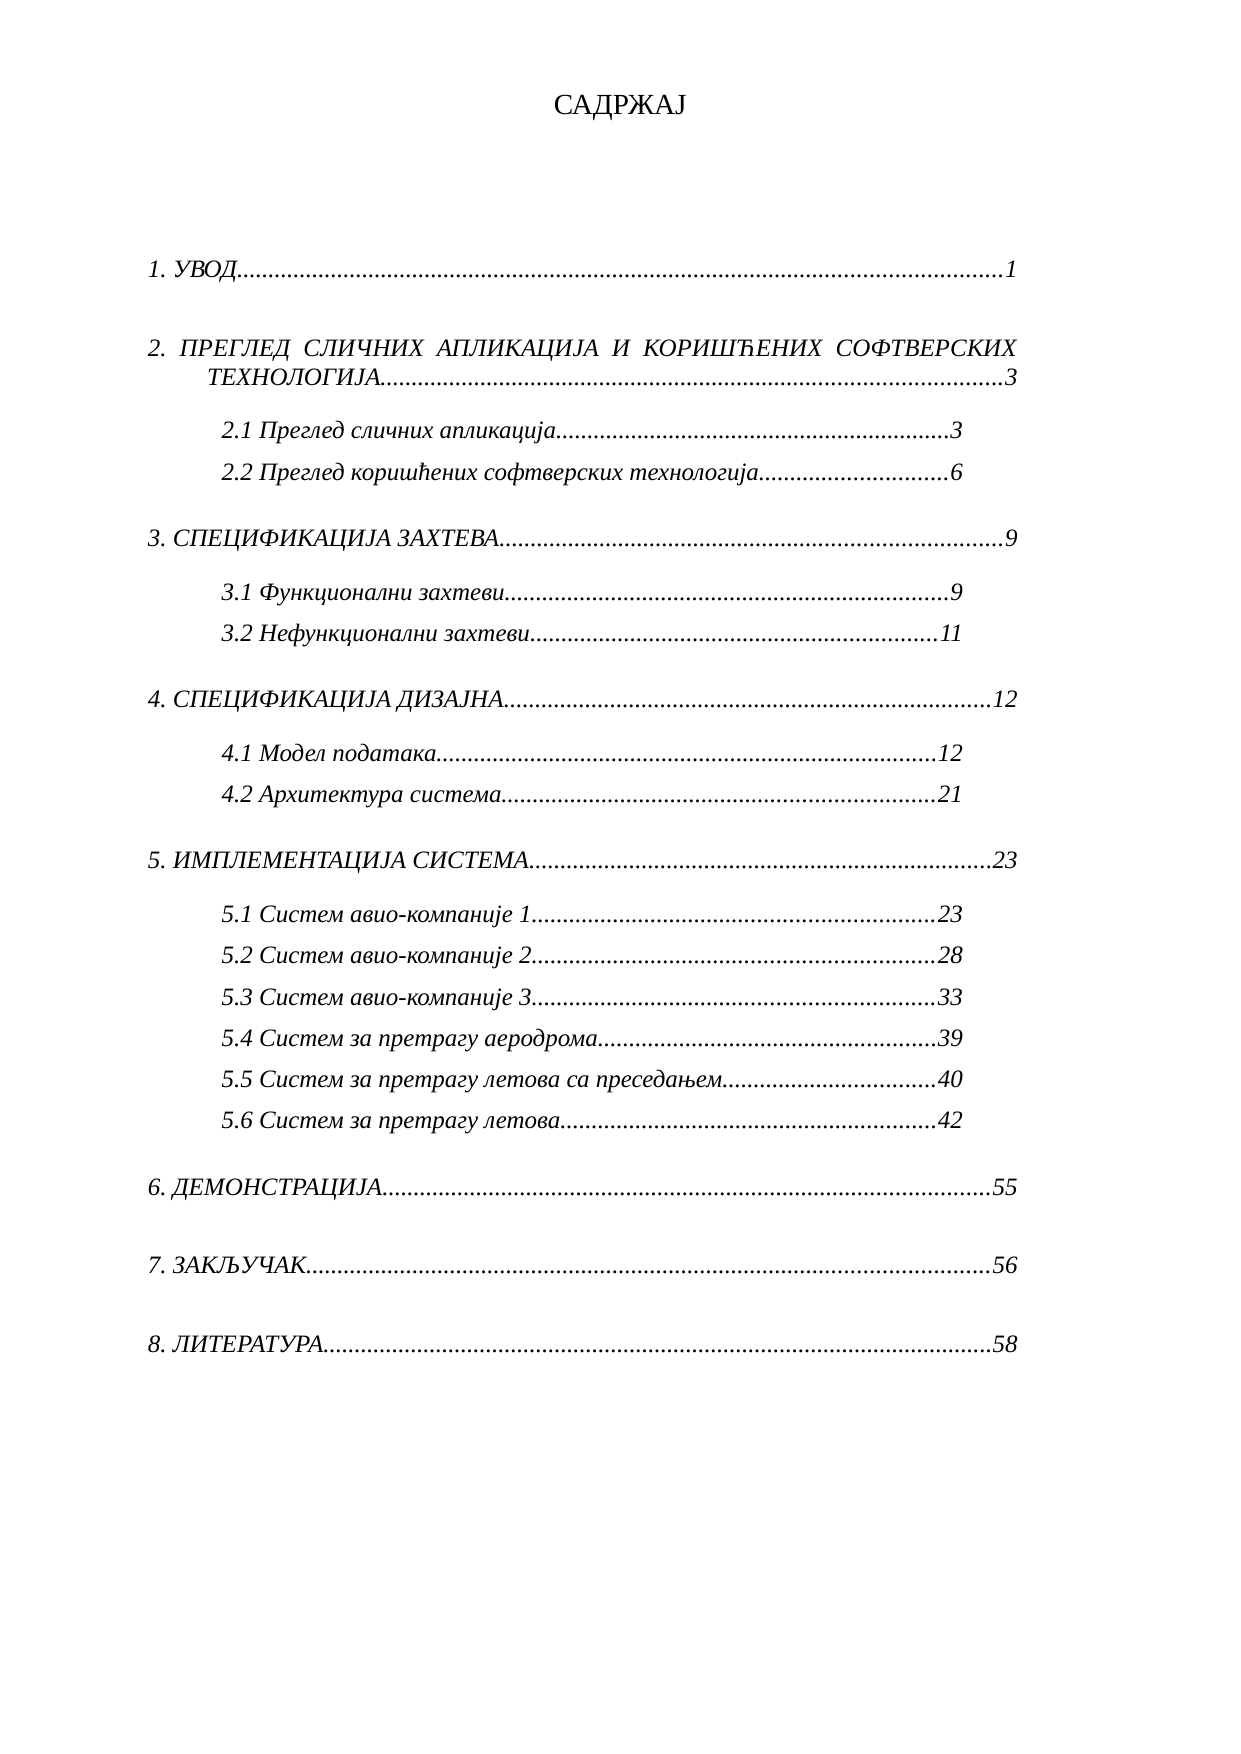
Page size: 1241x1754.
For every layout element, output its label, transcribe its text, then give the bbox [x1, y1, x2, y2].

text 5.4 Систем за претрагу аеродрома 39 [221, 1023, 963, 1052]
text 5.3 Систем авио-компаније 3 33 [221, 982, 963, 1010]
text 2.1 Преглед сличних апликација 3 [221, 415, 963, 444]
text 2. ПРЕГЛЕД СЛИЧНИХ АПЛИКАЦИЈА И КОРИШЋЕНИХ СОФТВЕРСКИХ ТЕХНОЛОГИЈА 3 [148, 333, 1017, 390]
text 5.6 Систем за претрагу летова 42 [221, 1105, 963, 1134]
text 5.2 Систем авио-компаније 2 28 [221, 940, 963, 969]
text 3.1 Функционални захтеви 9 [221, 577, 963, 605]
text 5.5 Систем за претрагу летова са преседањем 40 [221, 1064, 963, 1093]
text 5. ИМПЛЕМЕНТАЦИЈА СИСТЕМА 23 [148, 845, 1017, 874]
text 7. ЗАКЉУЧАК 56 [148, 1250, 1017, 1279]
text 4. СПЕЦИФИКАЦИЈА ДИЗАЈНА 12 [148, 684, 1017, 713]
text САДРЖАЈ [148, 87, 1092, 120]
text 5.1 Систем авио-компаније 1 23 [221, 899, 963, 928]
text 2.2 Преглед коришћених софтверских технологија 6 [221, 457, 963, 485]
text 3. СПЕЦИФИКАЦИЈА ЗАХТЕВА 9 [148, 523, 1017, 552]
text 8. ЛИТЕРАТУРА 58 [148, 1329, 1017, 1358]
text 1. УВОД 1 [148, 254, 1017, 283]
text 4.2 Архитектура система 21 [221, 779, 963, 808]
text 6. ДЕМОНСТРАЦИЈА 55 [148, 1172, 1017, 1200]
text 4.1 Модел података 12 [221, 738, 963, 767]
text 3.2 Нефункционални захтеви 11 [221, 618, 963, 647]
